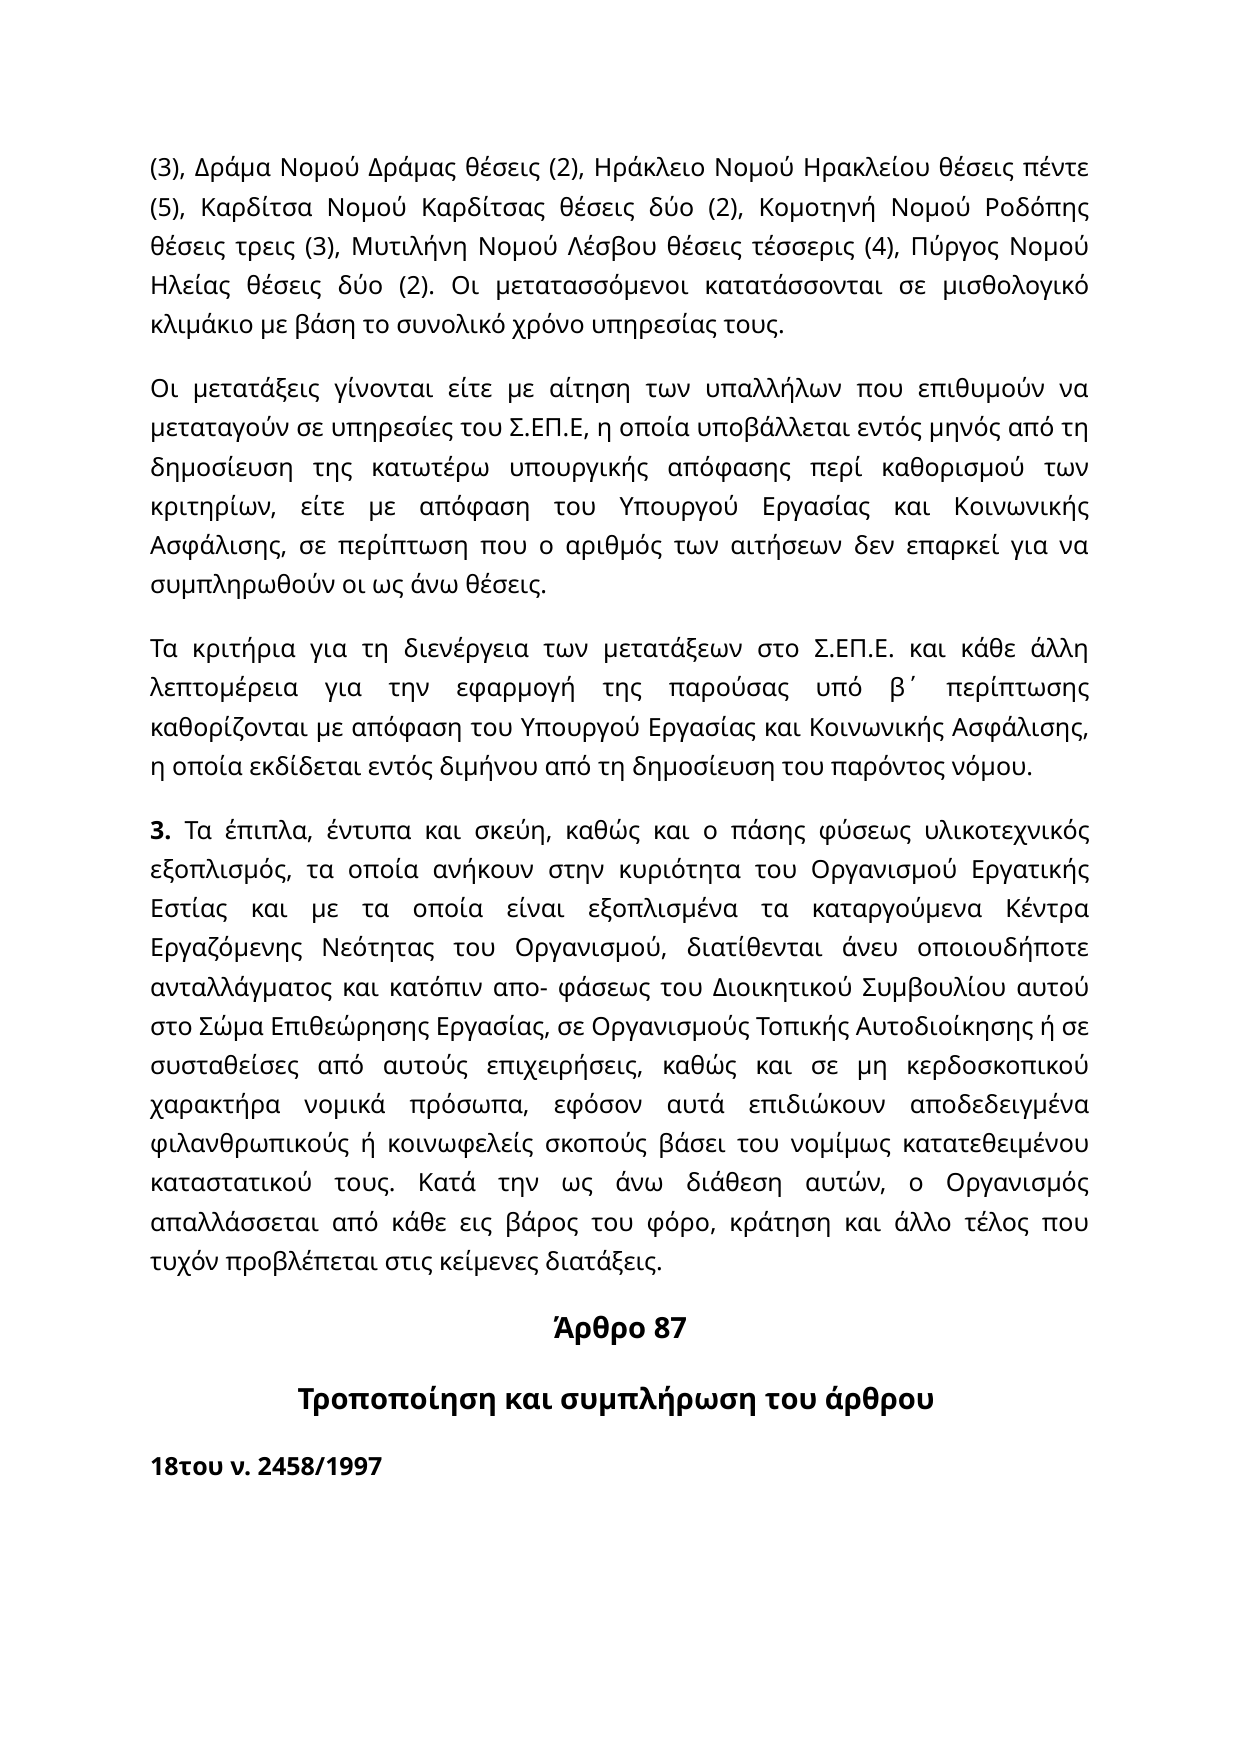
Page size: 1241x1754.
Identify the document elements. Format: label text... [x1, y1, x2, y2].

text Οι μετατάξεις γίνονται είτε με αίτηση των υπαλλήλων που επιθυμούν να μεταταγούν σε υπηρεσίες του Σ.ΕΠ.Ε, η οποία υποβάλλεται εντός μηνός από τη δημοσίευση της κατωτέρω υπουργικής απόφασης περί καθορισμού των κριτηρίων, είτε με απόφαση του Υπουργού Εργασίας και Κοινωνικής Ασφάλισης, σε περίπτωση που ο αριθμός των αιτήσεων δεν επαρκεί για να συμπληρωθούν οι ως άνω θέσεις. [150, 371, 1090, 601]
text 18του ν. 2458/1997 [150, 1449, 1090, 1483]
text Τα κριτήρια για τη διενέργεια των μετατάξεων στο Σ.ΕΠ.Ε. και κάθε άλλη λεπτομέρεια για την εφαρμογή της παρούσας υπό β΄ περίπτωσης καθορίζονται με απόφαση του Υπουργού Εργασίας και Κοινωνικής Ασφάλισης, η οποία εκδίδεται εντός διμήνου από τη δημοσίευση του παρόντος νόμου. [150, 631, 1090, 782]
subtitle Τροποποίηση και συμπλήρωση του άρθρου [150, 1378, 1090, 1418]
text (3), Δράμα Νομού Δράμας θέσεις (2), Ηράκλειο Νομού Ηρακλείου θέσεις πέντε (5), Καρδίτσα Νομού Καρδίτσας θέσεις δύο (2), Κομοτηνή Νομού Ροδόπης θέσεις τρεις (3), Μυτιλήνη Νομού Λέσβου θέσεις τέσσερις (4), Πύργος Νομού Ηλείας θέσεις δύο (2). Οι μετατασσόμενοι κατατάσσονται σε μισθολογικό κλιμάκιο με βάση το συνολικό χρόνο υπηρεσίας τους. [150, 150, 1090, 341]
subtitle Άρθρο 87 [150, 1307, 1090, 1347]
text 3. Τα έπιπλα, έντυπα και σκεύη, καθώς και ο πάσης φύσεως υλικοτεχνικός εξοπλισμός, τα οποία ανήκουν στην κυριότητα του Οργανισμού Εργατικής Εστίας και με τα οποία είναι εξοπλισμένα τα καταργούμενα Κέντρα Εργαζόμενης Νεότητας του Οργανισμού, διατίθενται άνευ οποιουδήποτε ανταλλάγματος και κατόπιν απο- φάσεως του Διοικητικού Συμβουλίου αυτού στο Σώμα Επιθεώρησης Εργασίας, σε Οργανισμούς Τοπικής Αυτοδιοίκησης ή σε συσταθείσες από αυτούς επιχειρήσεις, καθώς και σε μη κερδοσκοπικού χαρακτήρα νομικά πρόσωπα, εφόσον αυτά επιδιώκουν αποδεδειγμένα φιλανθρωπικούς ή κοινωφελείς σκοπούς βάσει του νομίμως κατατεθειμένου καταστατικού τους. Κατά την ως άνω διάθεση αυτών, ο Οργανισμός απαλλάσσεται από κάθε εις βάρος του φόρο, κράτηση και άλλο τέλος που τυχόν προβλέπεται στις κείμενες διατάξεις. [150, 812, 1090, 1277]
